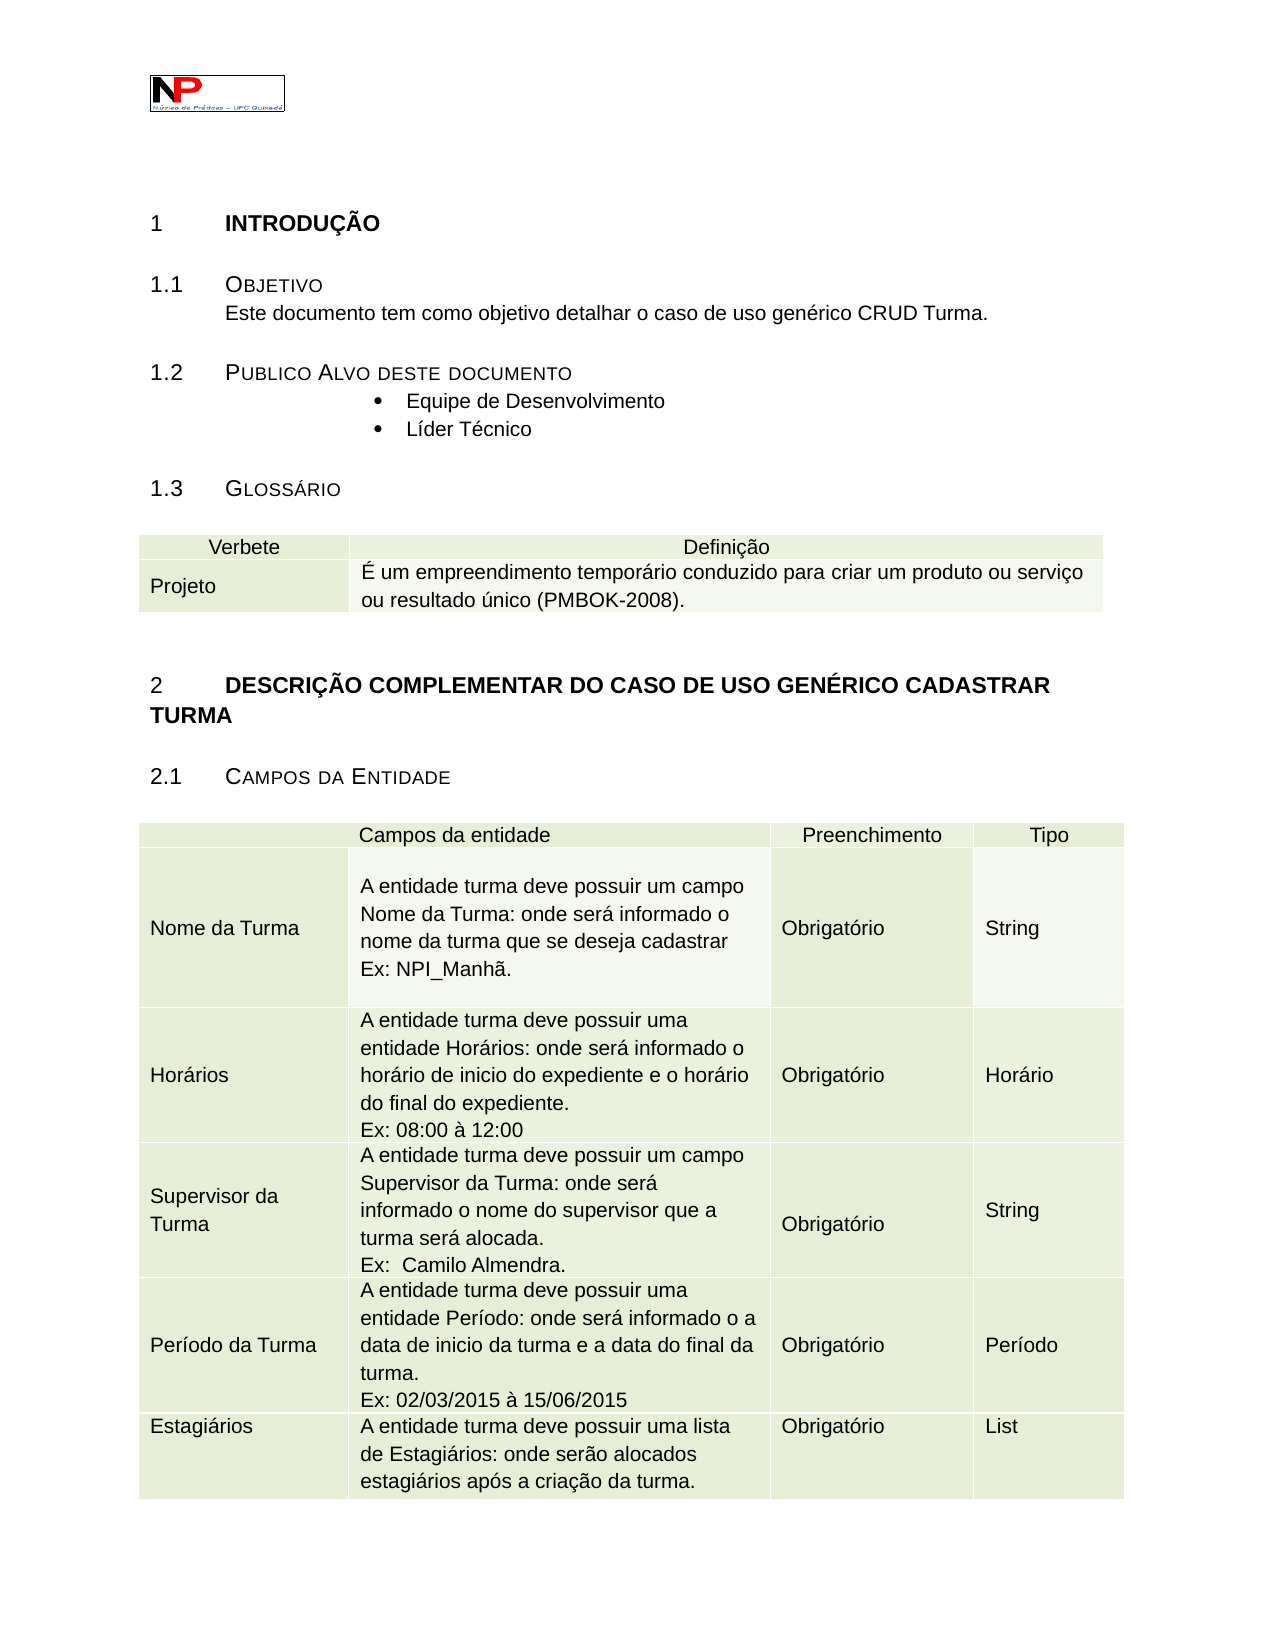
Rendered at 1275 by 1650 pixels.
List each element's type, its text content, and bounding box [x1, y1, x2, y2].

table_cell Nome da Turma [139, 848, 348, 1007]
text 1.2 Publico Alvo deste documento [150, 359, 1125, 385]
table_header Obrigatório [771, 1414, 973, 1499]
table_cell É um empreendimento temporário conduzido para criar um produto ou serviço ou resultado único (PMBOK-2008). [350, 560, 1103, 612]
table_header Campos da entidade [139, 823, 770, 847]
table_cell A entidade turma deve possuir um campo Supervisor da Turma: onde será informado o nome do supervisor que a turma será alocada. Ex: Camilo Almendra. [349, 1143, 770, 1277]
text 1.1 Objetivo [150, 271, 1125, 297]
table_cell Horário [974, 1008, 1124, 1142]
table_cell A entidade turma deve possuir uma entidade Horários: onde será informado o horário de inicio do expediente e o horário do final do expediente. Ex: 08:00 à 12:00 [349, 1008, 770, 1142]
text 1.3 Glossário [150, 475, 1125, 501]
table_cell Horários [139, 1008, 348, 1142]
table_header A entidade turma deve possuir uma lista de Estagiários: onde serão alocados estagiários após a criação da turma. [349, 1414, 770, 1499]
table_cell Obrigatório [771, 1278, 973, 1412]
table_cell Projeto [139, 560, 349, 612]
table_cell String [974, 1143, 1124, 1277]
text Este documento tem como objetivo detalhar o caso de uso genérico CRUD Turma. [150, 301, 1125, 325]
list Campos da Entidade [150, 763, 1125, 789]
table_cell Supervisor da Turma [139, 1143, 348, 1277]
table_cell A entidade turma deve possuir um campo Nome da Turma: onde será informado o nome da turma que se deseja cadastrar Ex: NPI_Manhã. [349, 848, 770, 1007]
table_cell Obrigatório [771, 1143, 973, 1277]
table_header Tipo [974, 823, 1124, 847]
table_cell A entidade turma deve possuir uma entidade Período: onde será informado o a data de inicio da turma e a data do final da turma. Ex: 02/03/2015 à 15/06/2015 [349, 1278, 770, 1412]
table_header Definição [350, 535, 1103, 559]
table_header Verbete [139, 535, 349, 559]
table_header Preenchimento [771, 823, 973, 847]
list INTRODUÇÃO [150, 210, 1125, 237]
picture [151, 76, 284, 111]
table_cell Obrigatório [771, 848, 973, 1007]
list Equipe de Desenvolvimento [374, 389, 1125, 413]
table_cell Período [974, 1278, 1124, 1412]
list Líder Técnico [374, 417, 1125, 441]
list DESCRIÇÃO COMPLEMENTAR DO CASO DE USO GENÉRICO CADASTRAR TURMA [150, 672, 1125, 728]
table_header Estagiários [139, 1414, 348, 1499]
table_cell Obrigatório [771, 1008, 973, 1142]
table_header List [974, 1414, 1124, 1499]
table_cell String [974, 848, 1124, 1007]
table_cell Período da Turma [139, 1278, 348, 1412]
